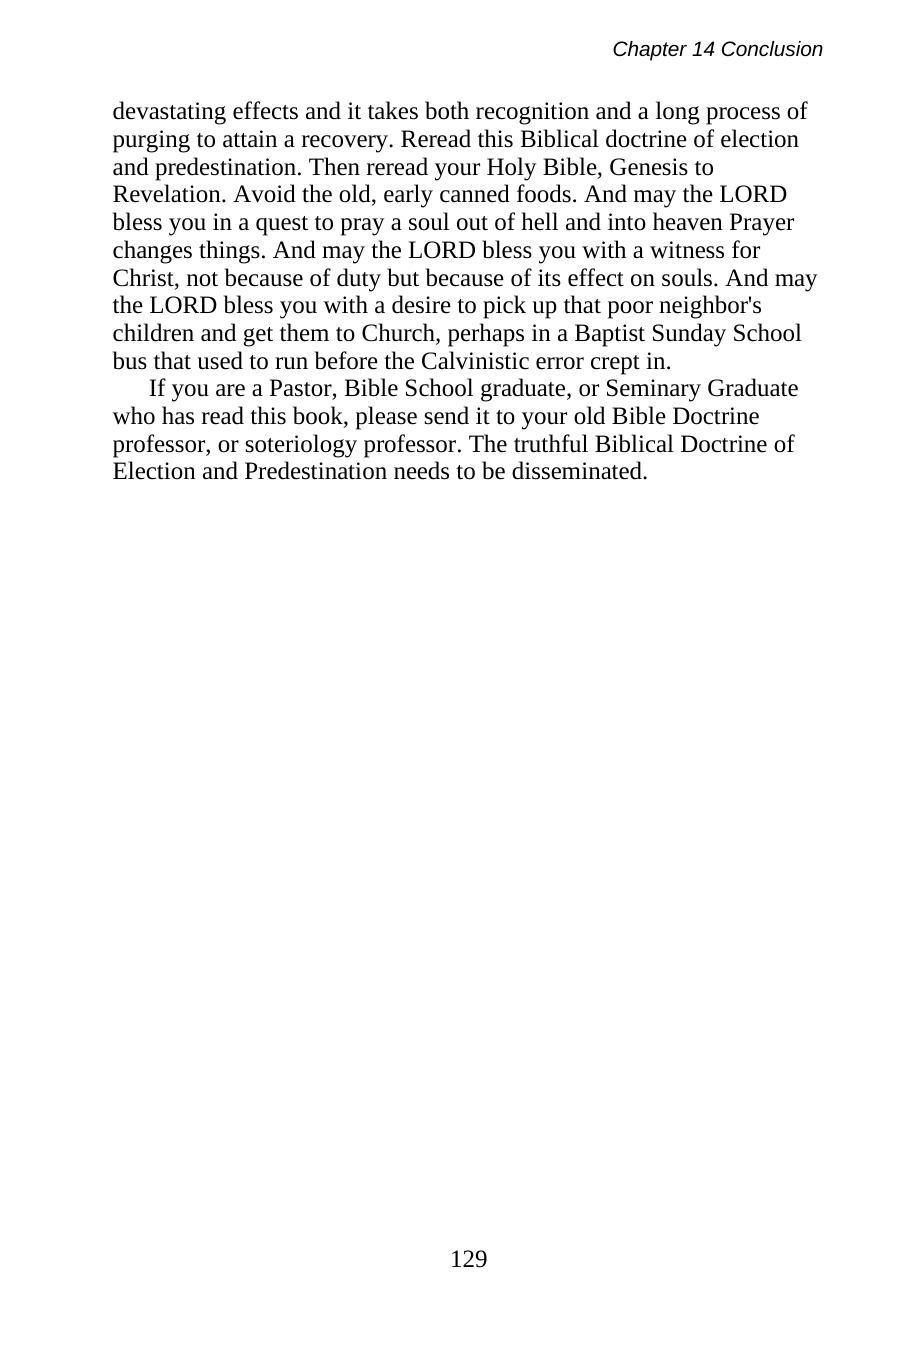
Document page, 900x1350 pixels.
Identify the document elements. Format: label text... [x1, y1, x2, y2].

text devastating effects and it takes both recognition and a long process of purging to attain a recovery. Reread this Biblical doctrine of election and predestination. Then reread your Holy Bible, Genesis to Revelation. Avoid the old, early canned foods. And may the LORD bless you in a quest to pray a soul out of hell and into heaven Prayer changes things. And may the LORD bless you with a witness for Christ, not because of duty but because of its effect on souls. And may the LORD bless you with a desire to pick up that poor neighbor's children and get them to Church, perhaps in a Baptist Sunday School bus that used to run before the Calvinistic error crept in. [112, 97, 825, 374]
text If you are a Pastor, Bible School graduate, or Seminary Graduate who has read this book, please send it to your old Bible Doctrine professor, or soteriology professor. The truthful Biblical Doctrine of Election and Predestination needs to be disseminated. [112, 374, 825, 485]
